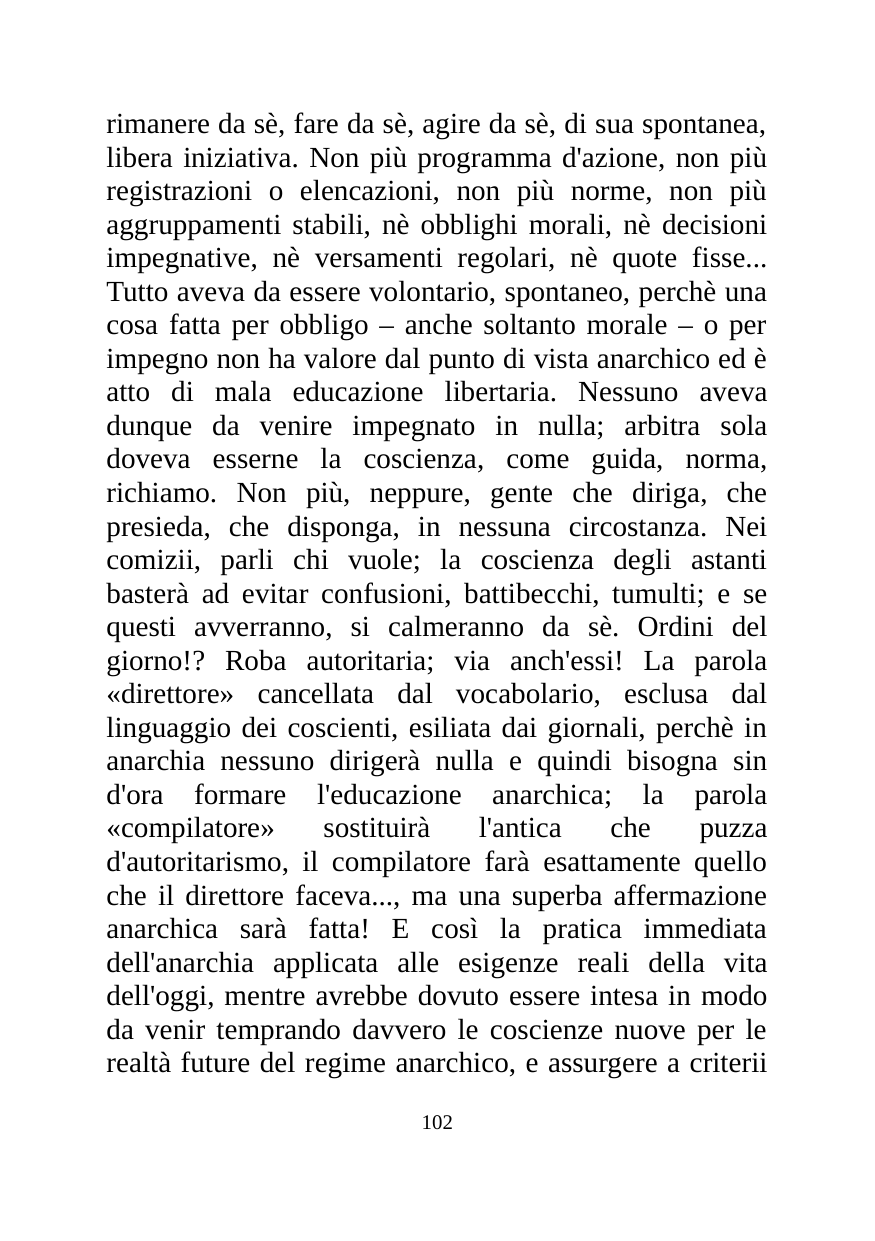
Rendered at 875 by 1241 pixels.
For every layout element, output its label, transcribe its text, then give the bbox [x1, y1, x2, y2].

text rimanere da sè, fare da sè, agire da sè, di sua spontanea, libera iniziativa. Non più programma d'azione, non più registrazioni o elencazioni, non più norme, non più aggruppamenti stabili, nè obblighi morali, nè decisioni impegnative, nè versamenti regolari, nè quote fisse... Tutto aveva da essere volontario, spontaneo, perchè una cosa fatta per obbligo – anche soltanto morale – o per impegno non ha valore dal punto di vista anarchico ed è atto di mala educazione libertaria. Nessuno aveva dunque da venire impegnato in nulla; arbitra sola doveva esserne la coscienza, come guida, norma, richiamo. Non più, neppure, gente che diriga, che presieda, che disponga, in nessuna circostanza. Nei comizii, parli chi vuole; la coscienza degli astanti basterà ad evitar confusioni, battibecchi, tumulti; e se questi avverranno, si calmeranno da sè. Ordini del giorno!? Roba autoritaria; via anch'essi! La parola «direttore» cancellata dal vocabolario, esclusa dal linguaggio dei coscienti, esiliata dai giornali, perchè in anarchia nessuno dirigerà nulla e quindi bisogna sin d'ora formare l'educazione anarchica; la parola «compilatore» sostituirà l'antica che puzza d'autoritarismo, il compilatore farà esattamente quello che il direttore faceva..., ma una superba affermazione anarchica sarà fatta! E così la pratica immediata dell'anarchia applicata alle esigenze reali della vita dell'oggi, mentre avrebbe dovuto essere intesa in modo da venir temprando davvero le coscienze nuove per le realtà future del regime anarchico, e assurgere a criterii [106, 106, 768, 1079]
